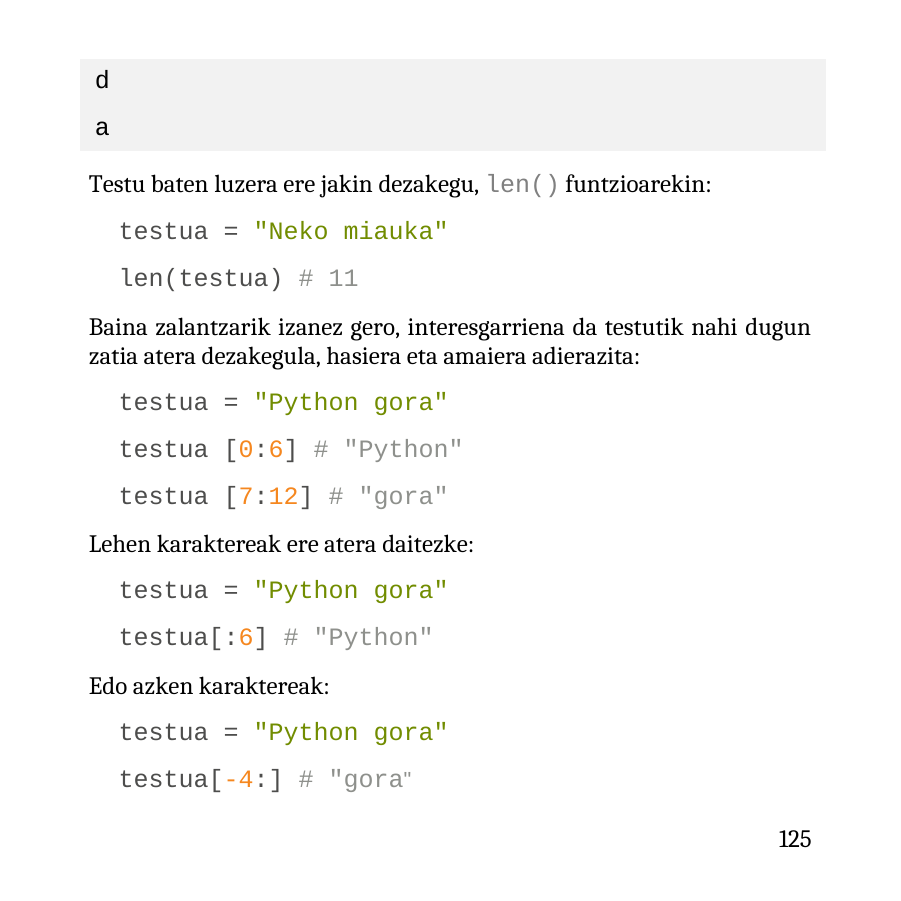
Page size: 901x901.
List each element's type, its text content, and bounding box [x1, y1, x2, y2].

text len(testua) # 11 [118, 266, 811, 294]
text testua[:6] # "Python" [118, 625, 811, 653]
text d [86, 65, 820, 96]
text Edo azken karaktereak: [89, 672, 811, 701]
text Lehen karaktereak ere atera daitezke: [89, 530, 811, 559]
text testua = "Neko miauka" [118, 219, 811, 247]
text Testu baten luzera ere jakin dezakegu, len() funtzioarekin: [89, 170, 811, 200]
text testua = "Python gora" [118, 389, 811, 417]
text testua = "Python gora" [118, 578, 811, 606]
text testua = "Python gora" [118, 719, 811, 748]
text testua[-4:] # "gora" [118, 767, 811, 795]
text a [86, 106, 820, 145]
text testua [0:6] # "Python" [118, 436, 811, 464]
text testua [7:12] # "gora" [118, 483, 811, 512]
text Baina zalantzarik izanez gero, interesgarriena da testutik nahi dugun zatia atera dezakegula, hasiera eta amaiera adierazita: [89, 313, 811, 370]
